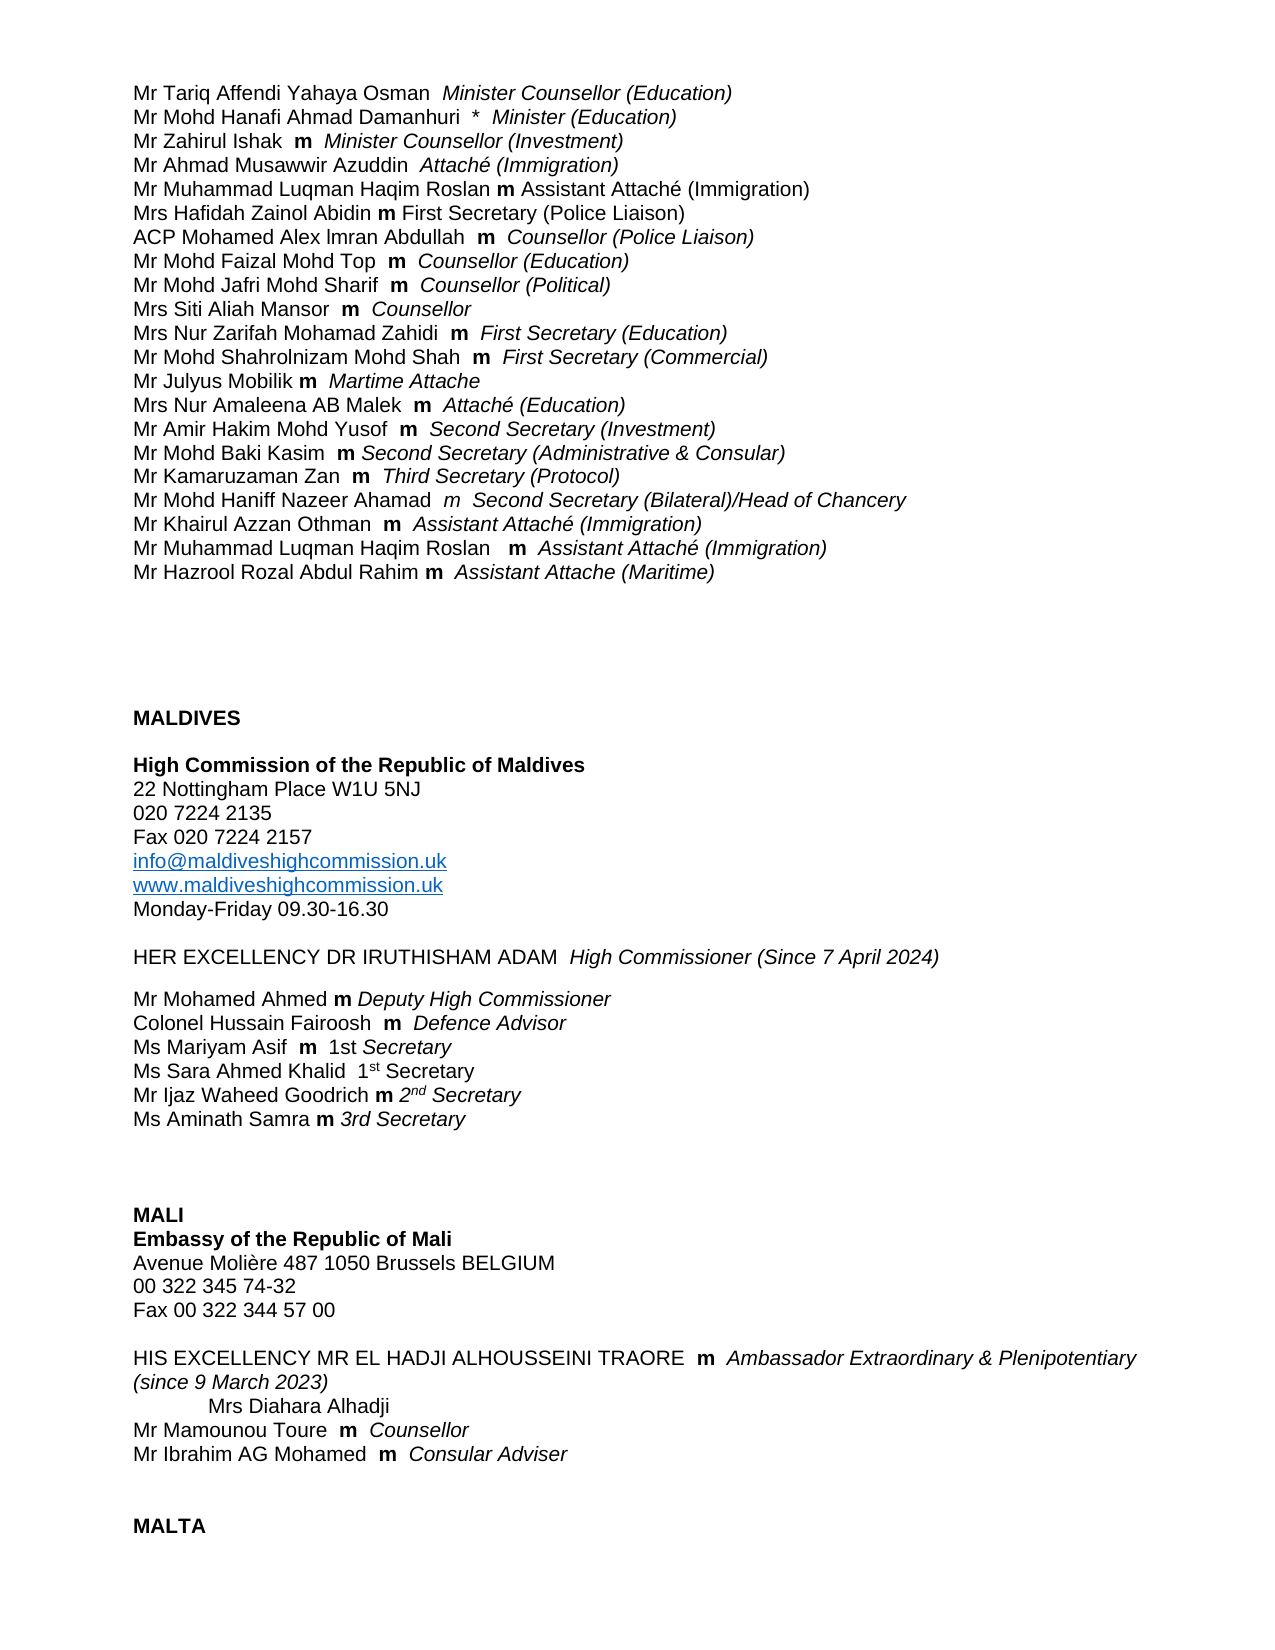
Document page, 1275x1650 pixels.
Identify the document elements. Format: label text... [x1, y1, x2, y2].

text Mr Mohd Baki Kasim m Second Secretary (Administrative & Consular) [133, 440, 1181, 464]
text Mrs Diahara Alhadji [133, 1394, 1181, 1418]
text Mr Julyus Mobilik m Martime Attache [133, 368, 1181, 392]
text Mr Khairul Azzan Othman m Assistant Attaché (Immigration) [133, 512, 1181, 536]
text Embassy of the Republic of Mali [133, 1226, 1181, 1250]
text Mr Mohd Haniff Nazeer Ahamad m Second Secretary (Bilateral)/Head of Chancery [133, 488, 1181, 512]
text Mr Mohd Shahrolnizam Mohd Shah m First Secretary (Commercial) [133, 344, 1181, 368]
text Monday-Friday 09.30-16.30 [133, 897, 1181, 921]
text Mr Mamounou Toure m Counsellor [133, 1418, 1181, 1442]
text 00 322 345 74-32 [133, 1274, 1181, 1298]
text Mr Mohd Jafri Mohd Sharif m Counsellor (Political) [133, 273, 1181, 297]
text Mr Mohd Faizal Mohd Top m Counsellor (Education) [133, 249, 1181, 273]
text Mr Amir Hakim Mohd Yusof m Second Secretary (Investment) [133, 416, 1181, 440]
text Ms Sara Ahmed Khalid 1st Secretary [133, 1059, 1181, 1083]
text Mrs Nur Zarifah Mohamad Zahidi m First Secretary (Education) [133, 321, 1181, 344]
text Mrs Hafidah Zainol Abidin m First Secretary (Police Liaison) [133, 201, 1181, 225]
text HIS EXCELLENCY MR EL HADJI ALHOUSSEINI TRAORE m Ambassador Extraordinary & Plenipotentiary (since 9 March 2023) [133, 1346, 1181, 1394]
text Mr Ahmad Musawwir Azuddin Attaché (Immigration) [133, 153, 1181, 177]
text Mrs Siti Aliah Mansor m Counsellor [133, 297, 1181, 321]
text Mr Kamaruzaman Zan m Third Secretary (Protocol) [133, 464, 1181, 488]
text 020 7224 2135 [133, 801, 1181, 825]
text MALDIVES [133, 705, 1181, 729]
text MALI [133, 1202, 1181, 1226]
text Fax 00 322 344 57 00 [133, 1298, 1181, 1322]
text MALTA [133, 1514, 1181, 1538]
text Mr Mohamed Ahmed m Deputy High Commissioner [133, 987, 1181, 1011]
text info@maldiveshighcommission.uk [133, 849, 1181, 873]
text ACP Mohamed Alex lmran Abdullah m Counsellor (Police Liaison) [133, 225, 1181, 249]
text Ms Mariyam Asif m 1st Secretary [133, 1035, 1181, 1059]
text Mr Hazrool Rozal Abdul Rahim m Assistant Attache (Maritime) [133, 560, 1181, 584]
text Mrs Nur Amaleena AB Malek m Attaché (Education) [133, 392, 1181, 416]
text High Commission of the Republic of Maldives [133, 753, 1181, 777]
text Mr Tariq Affendi Yahaya Osman Minister Counsellor (Education) [133, 81, 1181, 105]
text Mr Ijaz Waheed Goodrich m 2nd Secretary [133, 1083, 1181, 1107]
text Ms Aminath Samra m 3rd Secretary [133, 1107, 1181, 1131]
text Mr Muhammad Luqman Haqim Roslan m Assistant Attaché (Immigration) [133, 177, 1181, 201]
text www.maldiveshighcommission.uk [133, 873, 1181, 897]
text Colonel Hussain Fairoosh m Defence Advisor [133, 1011, 1181, 1035]
text Avenue Molière 487 1050 Brussels BELGIUM [133, 1250, 1181, 1274]
text Mr Zahirul Ishak m Minister Counsellor (Investment) [133, 129, 1181, 153]
text HER EXCELLENCY DR IRUTHISHAM ADAM High Commissioner (Since 7 April 2024) [133, 945, 1181, 969]
text Mr Muhammad Luqman Haqim Roslan m Assistant Attaché (Immigration) [133, 536, 1181, 560]
text 22 Nottingham Place W1U 5NJ [133, 777, 1181, 801]
text Fax 020 7224 2157 [133, 825, 1181, 849]
text Mr Ibrahim AG Mohamed m Consular Adviser [133, 1442, 1181, 1466]
text Mr Mohd Hanafi Ahmad Damanhuri * Minister (Education) [133, 105, 1181, 129]
